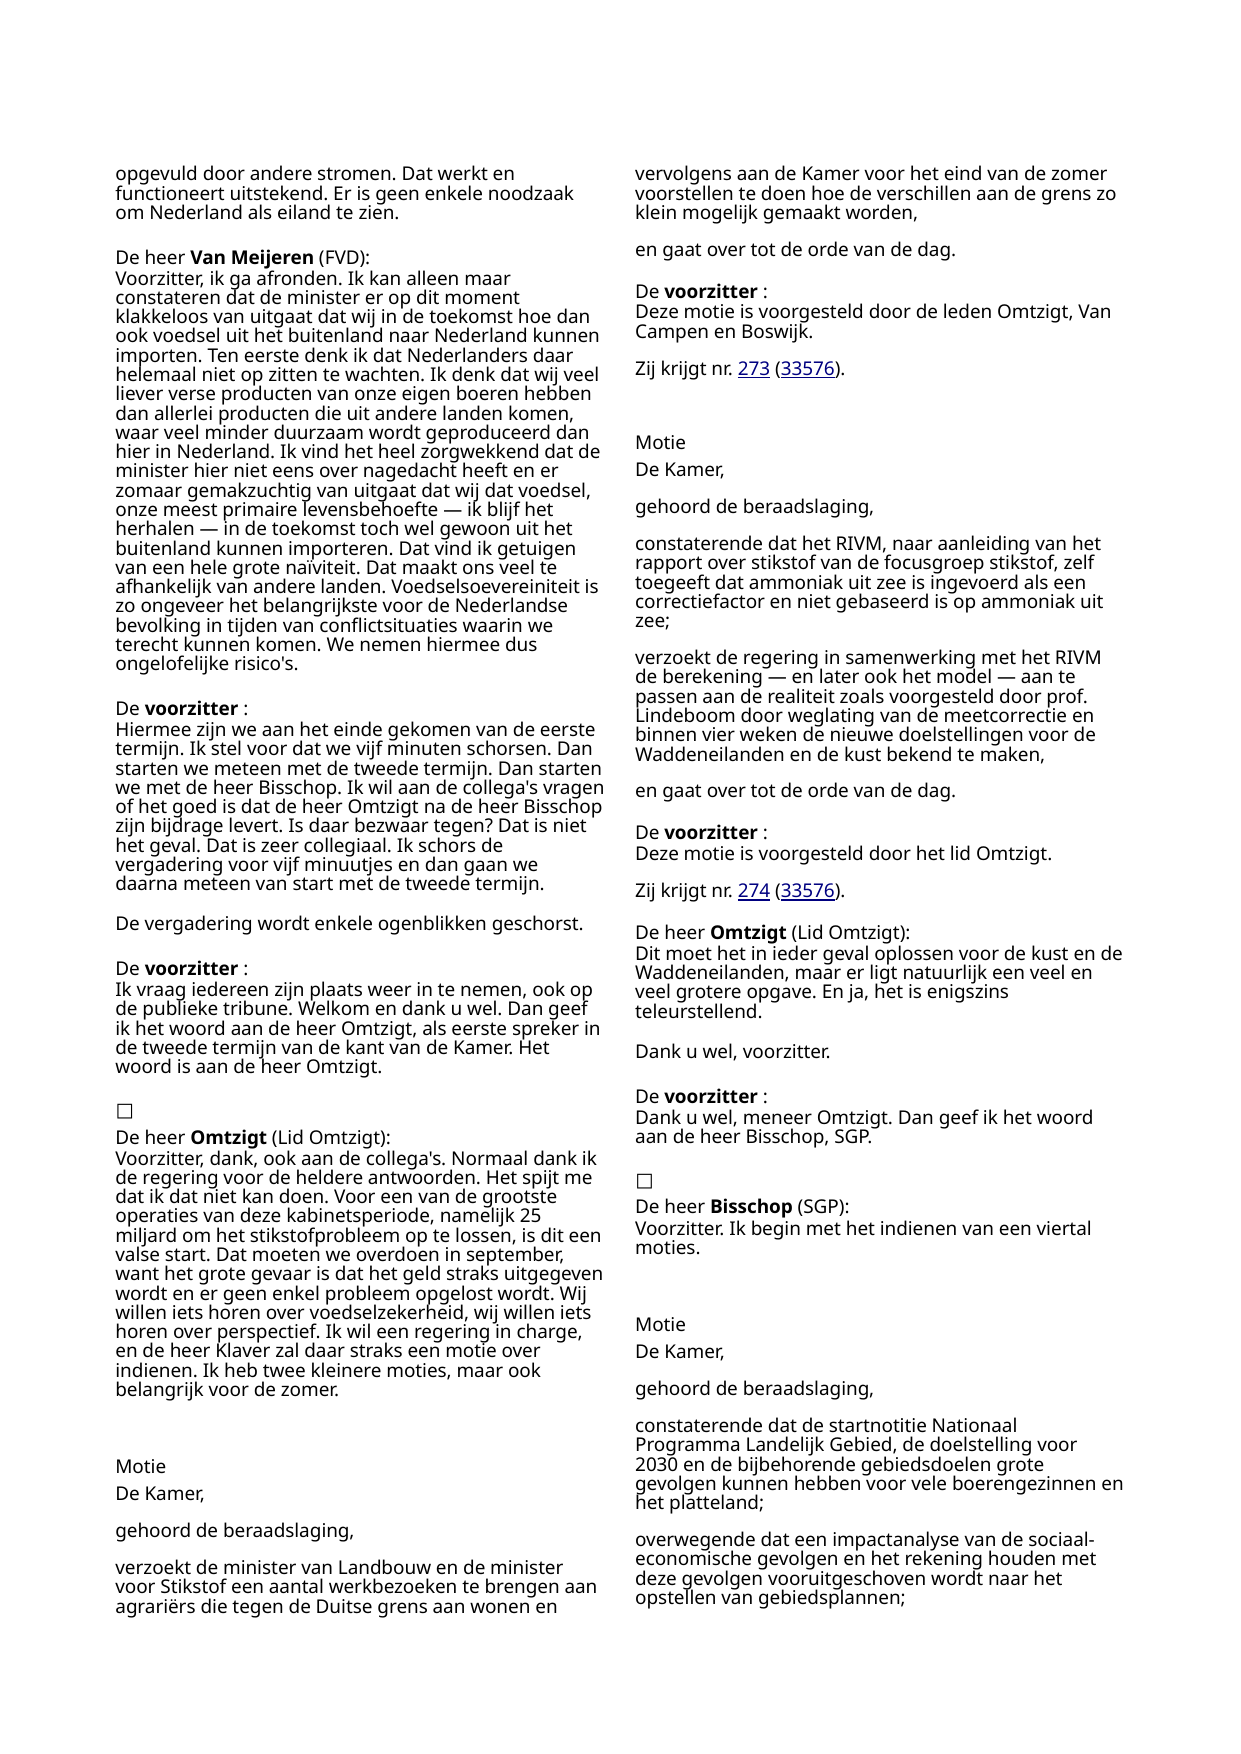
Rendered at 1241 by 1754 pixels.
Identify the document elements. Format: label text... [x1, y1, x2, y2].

text De voorzitter : [635, 1083, 1125, 1109]
text De voorzitter : [115, 955, 605, 981]
text Motie [635, 429, 1125, 455]
text Dank u wel, meneer Omtzigt. Dan geef ik het woord aan de heer Bisschop, SGP. [635, 1109, 1125, 1147]
text gehoord de beraadslaging, [635, 1380, 1125, 1399]
text gehoord de beraadslaging, [115, 1522, 605, 1542]
text De voorzitter : [635, 819, 1125, 845]
text Hiermee zijn we aan het einde gekomen van de eerste termijn. Ik stel voor dat we vijf minuten schorsen. Dan starten we meteen met de tweede termijn. Dan starten we met de heer Bisschop. Ik wil aan de collega's vragen of het goed is dat de heer Omtzigt na de heer Bisschop zijn bijdrage levert. Is daar bezwaar tegen? Dat is niet het geval. Dat is zeer collegiaal. Ik schors de vergadering voor vijf minuutjes en dan gaan we daarna meteen van start met de tweede termijn. [115, 721, 605, 894]
text De Kamer, [115, 1485, 605, 1504]
text en gaat over tot de orde van de dag. [635, 782, 1125, 802]
text De vergadering wordt enkele ogenblikken geschorst. [115, 915, 605, 934]
text Zij krijgt nr. 273 (33576). [635, 360, 1125, 379]
text overwegende dat een impactanalyse van de sociaal-economische gevolgen en het rekening houden met deze gevolgen vooruitgeschoven wordt naar het opstellen van gebiedsplannen; [635, 1531, 1125, 1608]
text Voorzitter, ik ga afronden. Ik kan alleen maar constateren dat de minister er op dit moment klakkeloos van uitgaat dat wij in de toekomst hoe dan ook voedsel uit het buitenland naar Nederland kunnen importen. Ten eerste denk ik dat Nederlanders daar helemaal niet op zitten te wachten. Ik denk dat wij veel liever verse producten van onze eigen boeren hebben dan allerlei producten die uit andere landen komen, waar veel minder duurzaam wordt geproduceerd dan hier in Nederland. Ik vind het heel zorgwekkend dat de minister hier niet eens over nagedacht heeft en er zomaar gemakzuchtig van uitgaat dat wij dat voedsel, onze meest primaire levensbehoefte — ik blijf het herhalen — in de toekomst toch wel gewoon uit het buitenland kunnen importeren. Dat vind ik getuigen van een hele grote naïviteit. Dat maakt ons veel te afhankelijk van andere landen. Voedselsoevereiniteit is zo ongeveer het belangrijkste voor de Nederlandse bevolking in tijden van conflictsituaties waarin we terecht kunnen komen. We nemen hiermee dus ongelofelijke risico's. [115, 270, 605, 674]
text Voorzitter, dank, ook aan de collega's. Normaal dank ik de regering voor de heldere antwoorden. Het spijt me dat ik dat niet kan doen. Voor een van de grootste operaties van deze kabinetsperiode, namelijk 25 miljard om het stikstofprobleem op te lossen, is dit een valse start. Dat moeten we overdoen in september, want het grote gevaar is dat het geld straks uitgegeven wordt en er geen enkel probleem opgelost wordt. Wij willen iets horen over voedselzekerheid, wij willen iets horen over perspectief. Ik wil een regering in charge, en de heer Klaver zal daar straks een motie over indienen. Ik heb twee kleinere moties, maar ook belangrijk voor de zomer. [115, 1150, 605, 1400]
text De heer Van Meijeren (FVD): [115, 244, 605, 270]
text verzoekt de minister van Landbouw en de minister voor Stikstof een aantal werkbezoeken te brengen aan agrariërs die tegen de Duitse grens aan wonen en [115, 1559, 605, 1617]
text Voorzitter. Ik begin met het indienen van een viertal moties. [635, 1219, 1125, 1258]
text De Kamer, [635, 1343, 1125, 1362]
text constaterende dat het RIVM, naar aanleiding van het rapport over stikstof van de focusgroep stikstof, zelf toegeeft dat ammoniak uit zee is ingevoerd als een correctiefactor en niet gebaseerd is op ammoniak uit zee; [635, 535, 1125, 631]
text De Kamer, [635, 461, 1125, 480]
text Dank u wel, voorzitter. [635, 1043, 1125, 1062]
text vervolgens aan de Kamer voor het eind van de zomer voorstellen te doen hoe de verschillen aan de grens zo klein mogelijk gemaakt worden, [635, 165, 1125, 223]
text gehoord de beraadslaging, [635, 498, 1125, 517]
text Zij krijgt nr. 274 (33576). [635, 882, 1125, 901]
text opgevuld door andere stromen. Dat werkt en functioneert uitstekend. Er is geen enkele noodzaak om Nederland als eiland te zien. [115, 165, 605, 223]
text Dit moet het in ieder geval oplossen voor de kust en de Waddeneilanden, maar er ligt natuurlijk een veel en veel grotere opgave. En ja, het is enigszins teleurstellend. [635, 945, 1125, 1022]
text Deze motie is voorgesteld door het lid Omtzigt. [635, 845, 1125, 864]
text Deze motie is voorgesteld door de leden Omtzigt, Van Campen en Boswijk. [635, 303, 1125, 342]
text De heer Omtzigt (Lid Omtzigt): [635, 919, 1125, 945]
text constaterende dat de startnotitie Nationaal Programma Landelijk Gebied, de doelstelling voor 2030 en de bijbehorende gebiedsdoelen grote gevolgen kunnen hebben voor vele boerengezinnen en het platteland; [635, 1417, 1125, 1513]
text De voorzitter : [115, 695, 605, 721]
text ⬜ [115, 1098, 605, 1124]
text De heer Bisschop (SGP): [635, 1194, 1125, 1219]
text en gaat over tot de orde van de dag. [635, 241, 1125, 260]
text Motie [115, 1454, 605, 1479]
text De voorzitter : [635, 278, 1125, 303]
text De heer Omtzigt (Lid Omtzigt): [115, 1124, 605, 1150]
text ⬜ [635, 1168, 1125, 1194]
text Motie [635, 1311, 1125, 1337]
text Ik vraag iedereen zijn plaats weer in te nemen, ook op de publieke tribune. Welkom en dank u wel. Dan geef ik het woord aan de heer Omtzigt, als eerste spreker in de tweede termijn van de kant van de Kamer. Het woord is aan de heer Omtzigt. [115, 981, 605, 1077]
text verzoekt de regering in samenwerking met het RIVM de berekening — en later ook het model — aan te passen aan de realiteit zoals voorgesteld door prof. Lindeboom door weglating van de meetcorrectie en binnen vier weken de nieuwe doelstellingen voor de Waddeneilanden en de kust bekend te maken, [635, 649, 1125, 765]
